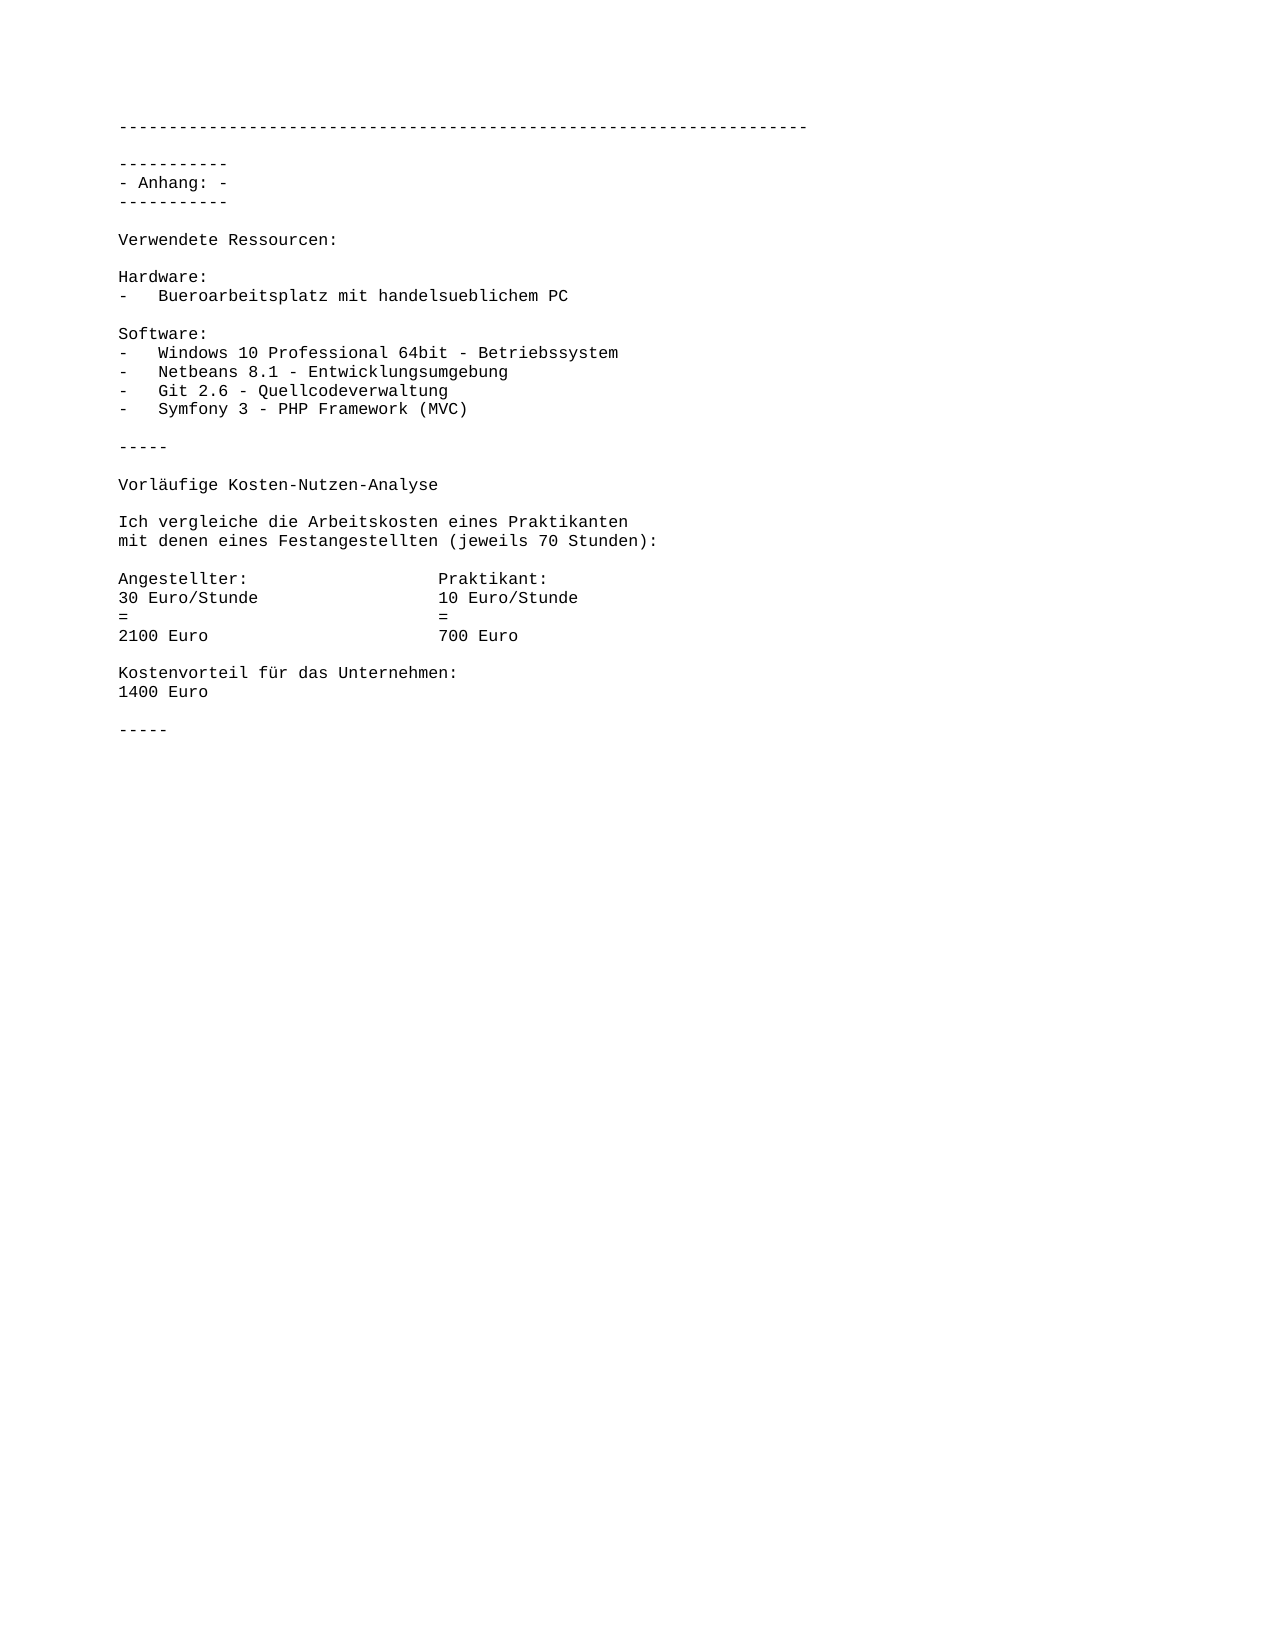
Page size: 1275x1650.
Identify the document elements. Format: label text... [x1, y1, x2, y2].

text ----- [118, 721, 1157, 740]
text ----- [118, 439, 1157, 457]
text - Bueroarbeitsplatz mit handelsueblichem PC [118, 288, 1157, 307]
text Vorläufige Kosten-Nutzen-Analyse [118, 476, 1157, 495]
text ----------- [118, 156, 1157, 175]
text Verwendete Ressourcen: [118, 231, 1157, 250]
text Angestellter: Praktikant: [118, 571, 1157, 589]
text ----------- [118, 193, 1157, 212]
text Ich vergleiche die Arbeitskosten eines Praktikanten [118, 514, 1157, 533]
text 30 Euro/Stunde 10 Euro/Stunde [118, 589, 1157, 608]
text 1400 Euro [118, 684, 1157, 703]
text Software: [118, 326, 1157, 344]
text mit denen eines Festangestellten (jeweils 70 Stunden): [118, 533, 1157, 552]
text - Anhang: - [118, 175, 1157, 193]
text - Netbeans 8.1 - Entwicklungsumgebung [118, 363, 1157, 382]
text Kostenvorteil für das Unternehmen: [118, 665, 1157, 684]
text - Symfony 3 - PHP Framework (MVC) [118, 401, 1157, 420]
text - Windows 10 Professional 64bit - Betriebssystem [118, 344, 1157, 363]
text - Git 2.6 - Quellcodeverwaltung [118, 382, 1157, 401]
text = = [118, 608, 1157, 627]
text 2100 Euro 700 Euro [118, 627, 1157, 646]
text Hardware: [118, 269, 1157, 288]
text --------------------------------------------------------------------- [118, 118, 1157, 137]
